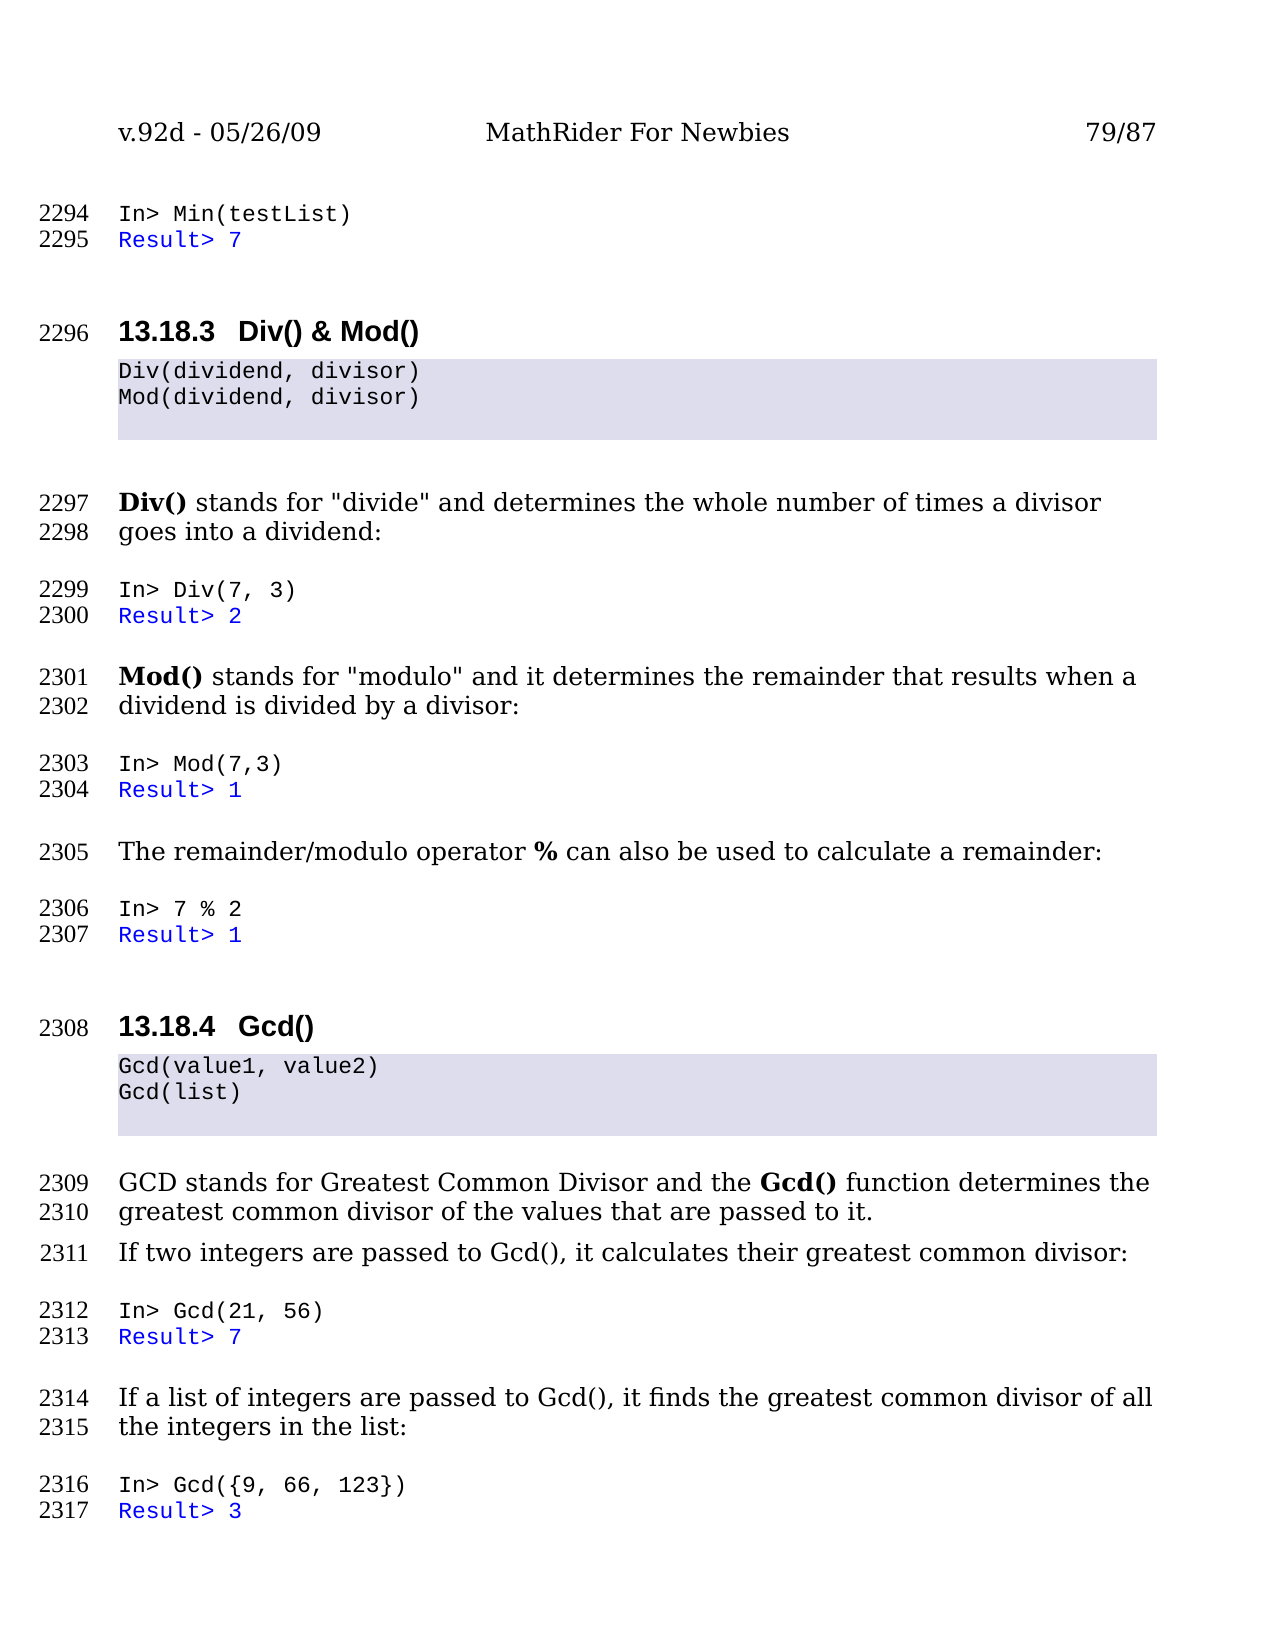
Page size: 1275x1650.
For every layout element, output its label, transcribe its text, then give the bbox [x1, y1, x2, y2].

table_header Div(dividend, divisor) Mod(dividend, divisor) [118, 359, 1157, 440]
text In> 7 % 2 [118, 898, 1157, 924]
text In> Gcd({9, 66, 123}) [118, 1473, 1157, 1499]
subtitle Gcd() [118, 1009, 1157, 1042]
text GCD stands for Greatest Common Divisor and the Gcd() function determines the greatest common divisor of the values that are passed to it. [118, 1167, 1157, 1226]
text Result> 2 [118, 604, 1157, 630]
text In> Gcd(21, 56) [118, 1299, 1157, 1325]
text In> Min(testList) [118, 203, 1157, 229]
text Result> 1 [118, 778, 1157, 804]
text In> Div(7, 3) [118, 578, 1157, 604]
text Mod() stands for "modulo" and it determines the remainder that results when a dividend is divided by a divisor: [118, 662, 1157, 721]
text The remainder/modulo operator % can also be used to calculate a remainder: [118, 836, 1157, 866]
text If a list of integers are passed to Gcd(), it finds the greatest common divisor of all the integers in the list: [118, 1383, 1157, 1441]
text Result> 1 [118, 924, 1157, 950]
text In> Mod(7,3) [118, 753, 1157, 778]
text Div() stands for "divide" and determines the whole number of times a divisor goes into a dividend: [118, 488, 1157, 546]
subtitle Div() & Mod() [118, 313, 1157, 347]
text Result> 3 [118, 1499, 1157, 1525]
text If two integers are passed to Gcd(), it calculates their greatest common divisor: [118, 1238, 1157, 1267]
table_header Gcd(value1, value2) Gcd(list) [118, 1054, 1157, 1136]
text Result> 7 [118, 1325, 1157, 1351]
text Result> 7 [118, 229, 1157, 254]
